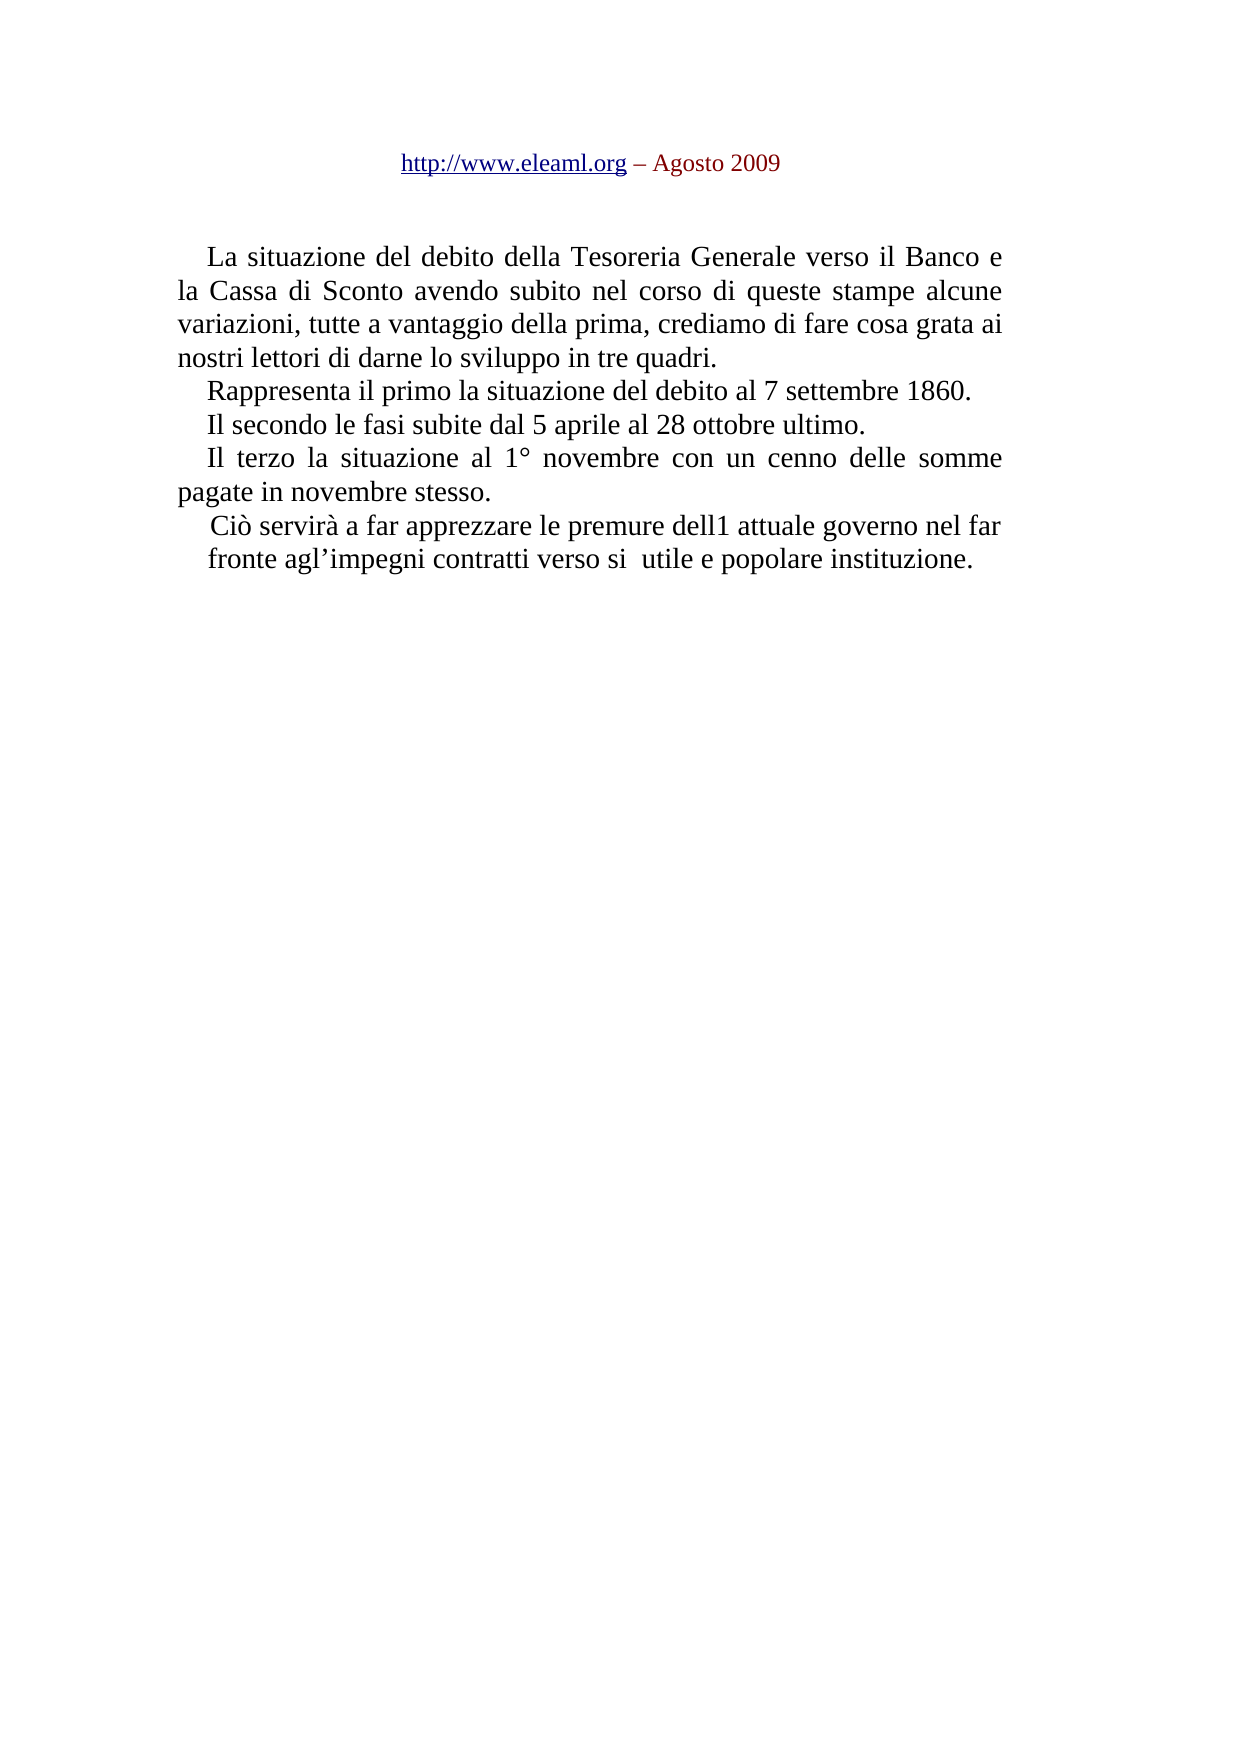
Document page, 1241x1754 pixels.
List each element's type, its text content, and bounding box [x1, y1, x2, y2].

text Rappresenta il primo la situazione del debito al 7 settembre 1860. [177, 373, 1004, 407]
text La situazione del debito della Tesoreria Generale verso il Banco e la Cassa di Sconto avendo subito nel corso di queste stampe alcune variazioni, tutte a vantaggio della prima, crediamo di fare cosa grata ai nostri lettori di darne lo sviluppo in tre quadri. [177, 239, 1004, 373]
text Ciò servirà a far apprezzare le premure dell1 attuale governo nel far fronte agl’impegni contratti verso si utile e popolare instituzione. [177, 508, 1004, 575]
text Il secondo le fasi subite dal 5 aprile al 28 ottobre ultimo. [177, 407, 1004, 441]
text Il terzo la situazione al 1° novembre con un cenno delle somme pagate in novembre stesso. [177, 441, 1004, 508]
